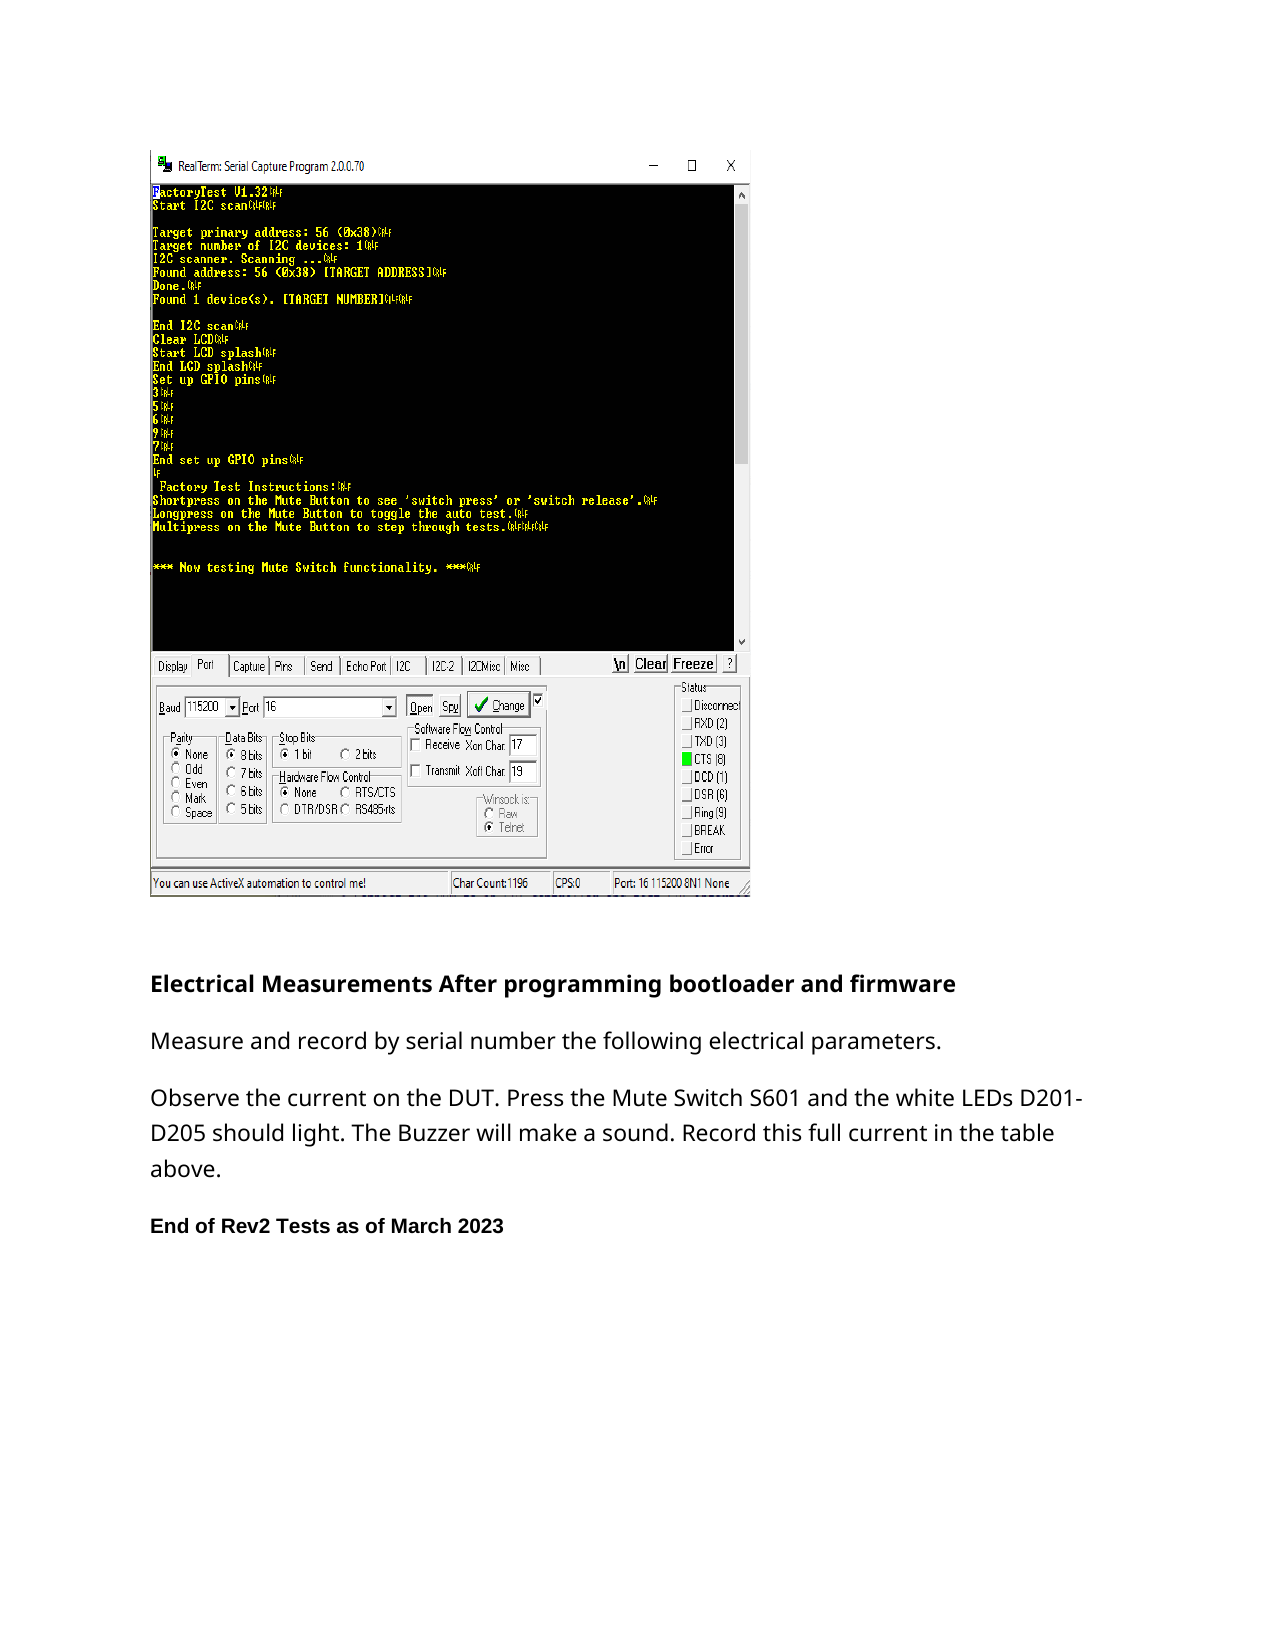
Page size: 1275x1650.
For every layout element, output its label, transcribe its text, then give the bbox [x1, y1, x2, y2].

text End of Rev2 Tests as of March 2023 [150, 1214, 1125, 1238]
text Electrical Measurements After programming bootloader and firmware [150, 968, 1125, 999]
text Measure and record by serial number the following electrical parameters. [150, 1025, 1125, 1056]
text [750, 150, 1125, 897]
text Observe the current on the DUT. Press the Mute Switch S601 and the white LEDs D201-D205 should light. The Buzzer will make a sound. Record this full current in the table above. [150, 1081, 1125, 1184]
picture [150, 150, 750, 897]
